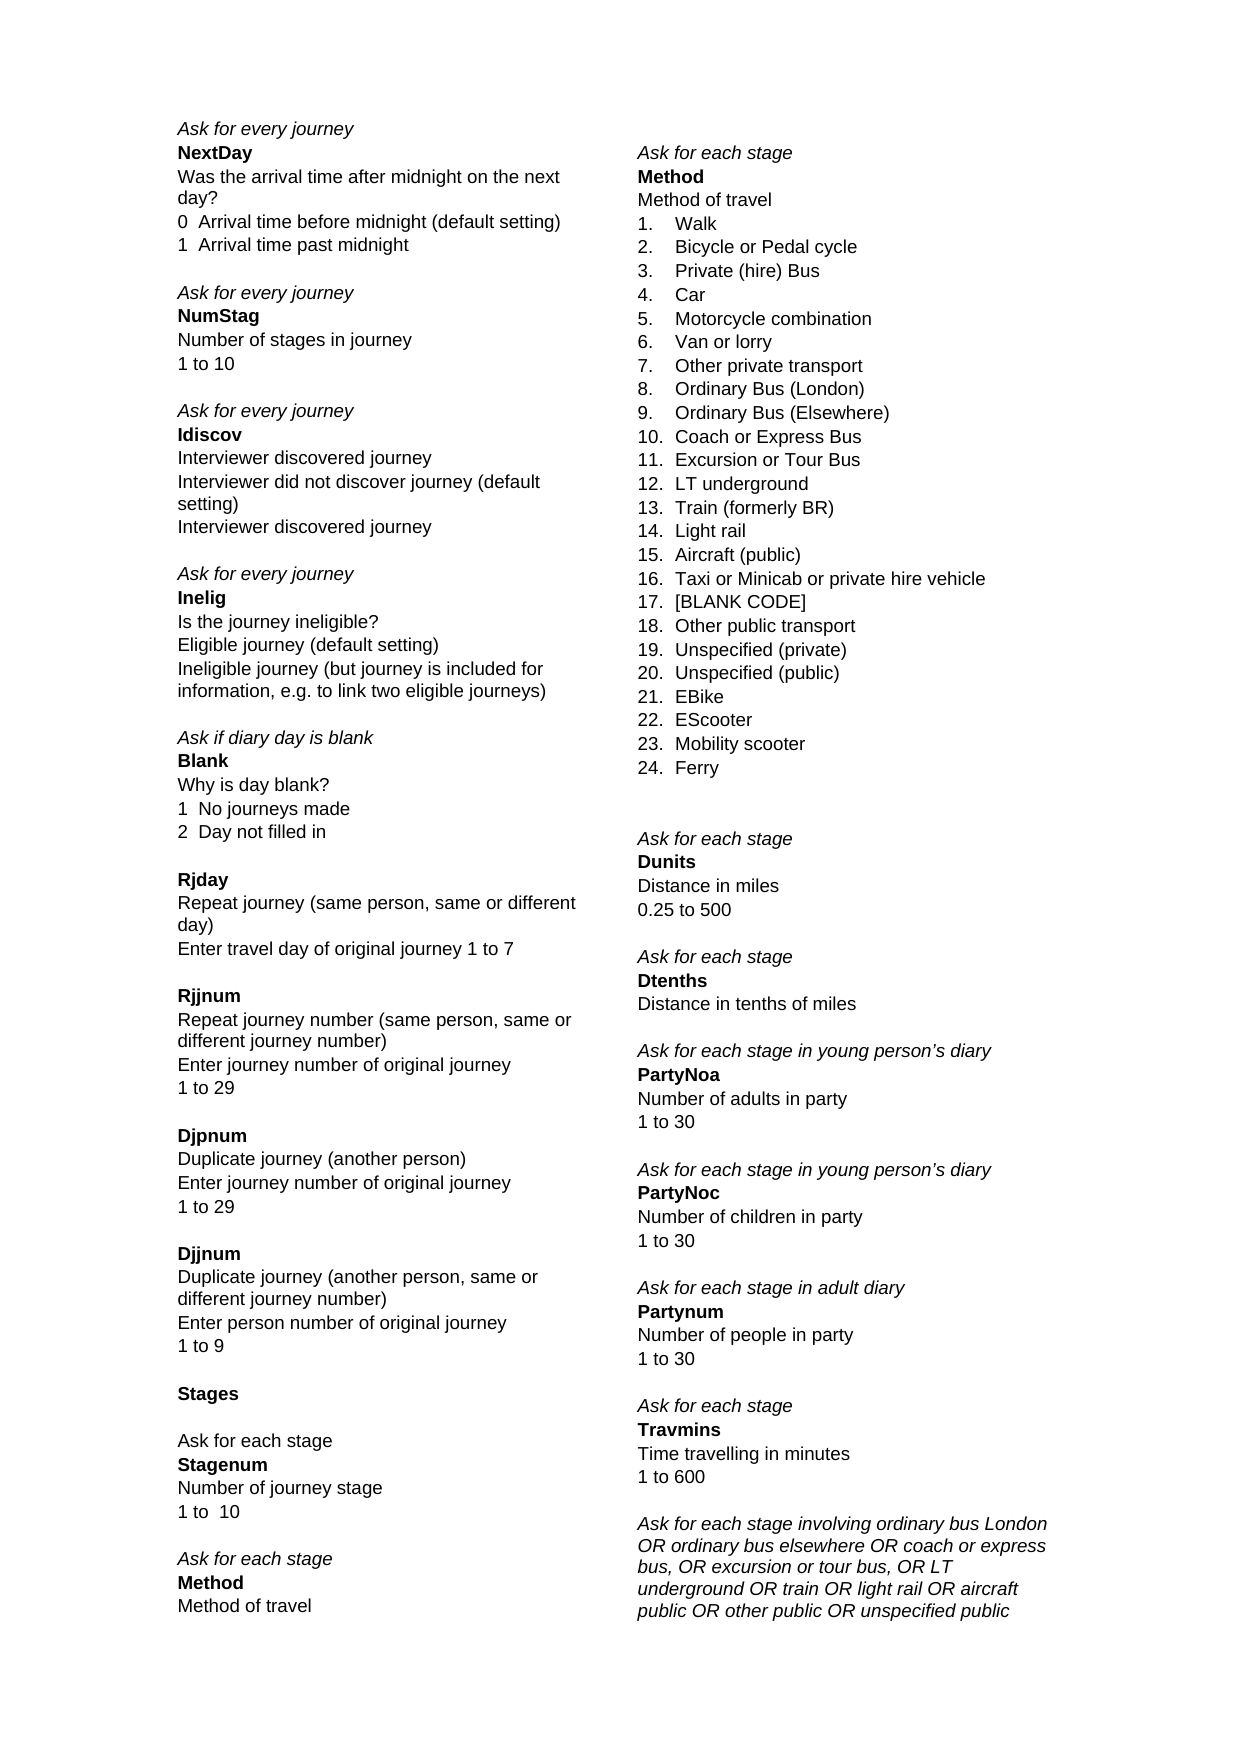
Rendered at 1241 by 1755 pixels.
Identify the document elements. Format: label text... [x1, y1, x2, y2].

list LT underground [637, 473, 1063, 494]
text Was the arrival time after midnight on the next day? [177, 165, 603, 208]
text 0.25 to 500 [637, 898, 1063, 920]
text Ask for every journey [177, 400, 603, 421]
text Why is day blank? [177, 774, 603, 796]
text Ask for each stage [637, 1395, 1063, 1417]
list Light rail [637, 520, 1063, 542]
list Bicycle or Pedal cycle [637, 236, 1063, 258]
text 1 to 30 [637, 1348, 1063, 1369]
text Ask for each stage in young person’s diary [637, 1158, 1063, 1180]
text Duplicate journey (another person, same or different journey number) [177, 1266, 603, 1309]
text Distance in tenths of miles [637, 993, 1063, 1014]
text 1 to 10 [177, 352, 603, 374]
text Time travelling in minutes [637, 1442, 1063, 1464]
list Other public transport [637, 615, 1063, 636]
list Other private transport [637, 354, 1063, 376]
text 1 to 30 [637, 1111, 1063, 1133]
text Number of journey stage [177, 1477, 603, 1499]
list Unspecified (public) [637, 662, 1063, 683]
text 1 to 10 [177, 1501, 603, 1522]
list Taxi or Minicab or private hire vehicle [637, 567, 1063, 589]
list Aircraft (public) [637, 544, 1063, 565]
text Ask for each stage [177, 1430, 603, 1451]
text 0 Arrival time before midnight (default setting) [177, 211, 603, 232]
list Ordinary Bus (London) [637, 378, 1063, 400]
text Interviewer did not discover journey (default setting) [177, 471, 603, 514]
text Interviewer discovered journey [177, 447, 603, 469]
text Distance in miles [637, 875, 1063, 896]
list Unspecified (private) [637, 638, 1063, 660]
text 2 Day not filled in [177, 821, 603, 843]
list Train (formerly BR) [637, 496, 1063, 518]
text 1 to 9 [177, 1335, 603, 1357]
text Repeat journey (same person, same or different day) [177, 892, 603, 935]
list Walk [637, 213, 1063, 234]
text 1 to 29 [177, 1077, 603, 1099]
text Ask for every journey [177, 282, 603, 303]
text 1 to 29 [177, 1195, 603, 1217]
text Enter journey number of original journey [177, 1172, 603, 1193]
list Excursion or Tour Bus [637, 449, 1063, 471]
list EBike [637, 686, 1063, 707]
list [BLANK CODE] [637, 591, 1063, 613]
text Ask if diary day is blank [177, 727, 603, 748]
text Method of travel [177, 1595, 603, 1617]
text Number of stages in journey [177, 329, 603, 350]
text NumStag [177, 305, 603, 327]
text 1 to 600 [637, 1466, 1063, 1487]
text Dunits [637, 851, 1063, 873]
text Idiscov [177, 423, 603, 445]
text Enter travel day of original journey 1 to 7 [177, 937, 603, 959]
text 1 Arrival time past midnight [177, 234, 603, 256]
text NextDay [177, 142, 603, 163]
text Blank [177, 750, 603, 772]
text Stages [177, 1382, 603, 1404]
text Enter person number of original journey [177, 1312, 603, 1333]
text Ask for each stage in young person’s diary [637, 1040, 1063, 1062]
text Number of children in party [637, 1206, 1063, 1227]
text Number of people in party [637, 1324, 1063, 1346]
text PartyNoc [637, 1182, 1063, 1204]
text Ask for every journey [177, 563, 603, 585]
list Ferry [637, 757, 1063, 778]
text Djpnum [177, 1124, 603, 1146]
text Duplicate journey (another person) [177, 1148, 603, 1170]
text Repeat journey number (same person, same or different journey number) [177, 1008, 603, 1051]
text Ask for each stage [637, 142, 1063, 163]
text Number of adults in party [637, 1088, 1063, 1109]
text Partynum [637, 1300, 1063, 1322]
text Dtenths [637, 969, 1063, 991]
text 1 No journeys made [177, 798, 603, 819]
text Ask for each stage [637, 946, 1063, 967]
text Ask for each stage [177, 1548, 603, 1569]
text Ask for each stage involving ordinary bus London OR ordinary bus elsewhere OR coach or express bus, OR excursion or tour bus, OR LT underground OR train OR light rail OR aircraft public OR other public OR unspecified public [637, 1513, 1063, 1621]
list Coach or Express Bus [637, 426, 1063, 447]
text Method of travel [637, 189, 1063, 211]
text Method [637, 165, 1063, 187]
text Eligible journey (default setting) [177, 634, 603, 656]
text Ineligible journey (but journey is included for information, e.g. to link two eligible journeys) [177, 658, 603, 701]
text Travmins [637, 1419, 1063, 1440]
list Van or lorry [637, 331, 1063, 352]
list Motorcycle combination [637, 307, 1063, 329]
list Mobility scooter [637, 733, 1063, 754]
list Car [637, 284, 1063, 305]
text Interviewer discovered journey [177, 516, 603, 537]
text Is the journey ineligible? [177, 611, 603, 632]
text Method [177, 1572, 603, 1593]
text Ask for every journey [177, 118, 603, 140]
text PartyNoa [637, 1064, 1063, 1086]
list EScooter [637, 709, 1063, 731]
text Enter journey number of original journey [177, 1053, 603, 1075]
text Ask for each stage in adult diary [637, 1277, 1063, 1298]
list Ordinary Bus (Elsewhere) [637, 402, 1063, 423]
list Private (hire) Bus [637, 260, 1063, 282]
text Ask for each stage [637, 827, 1063, 849]
text Djjnum [177, 1243, 603, 1264]
text Inelig [177, 587, 603, 608]
text 1 to 30 [637, 1229, 1063, 1251]
text Rjjnum [177, 985, 603, 1006]
text Rjday [177, 868, 603, 890]
text Stagenum [177, 1453, 603, 1475]
